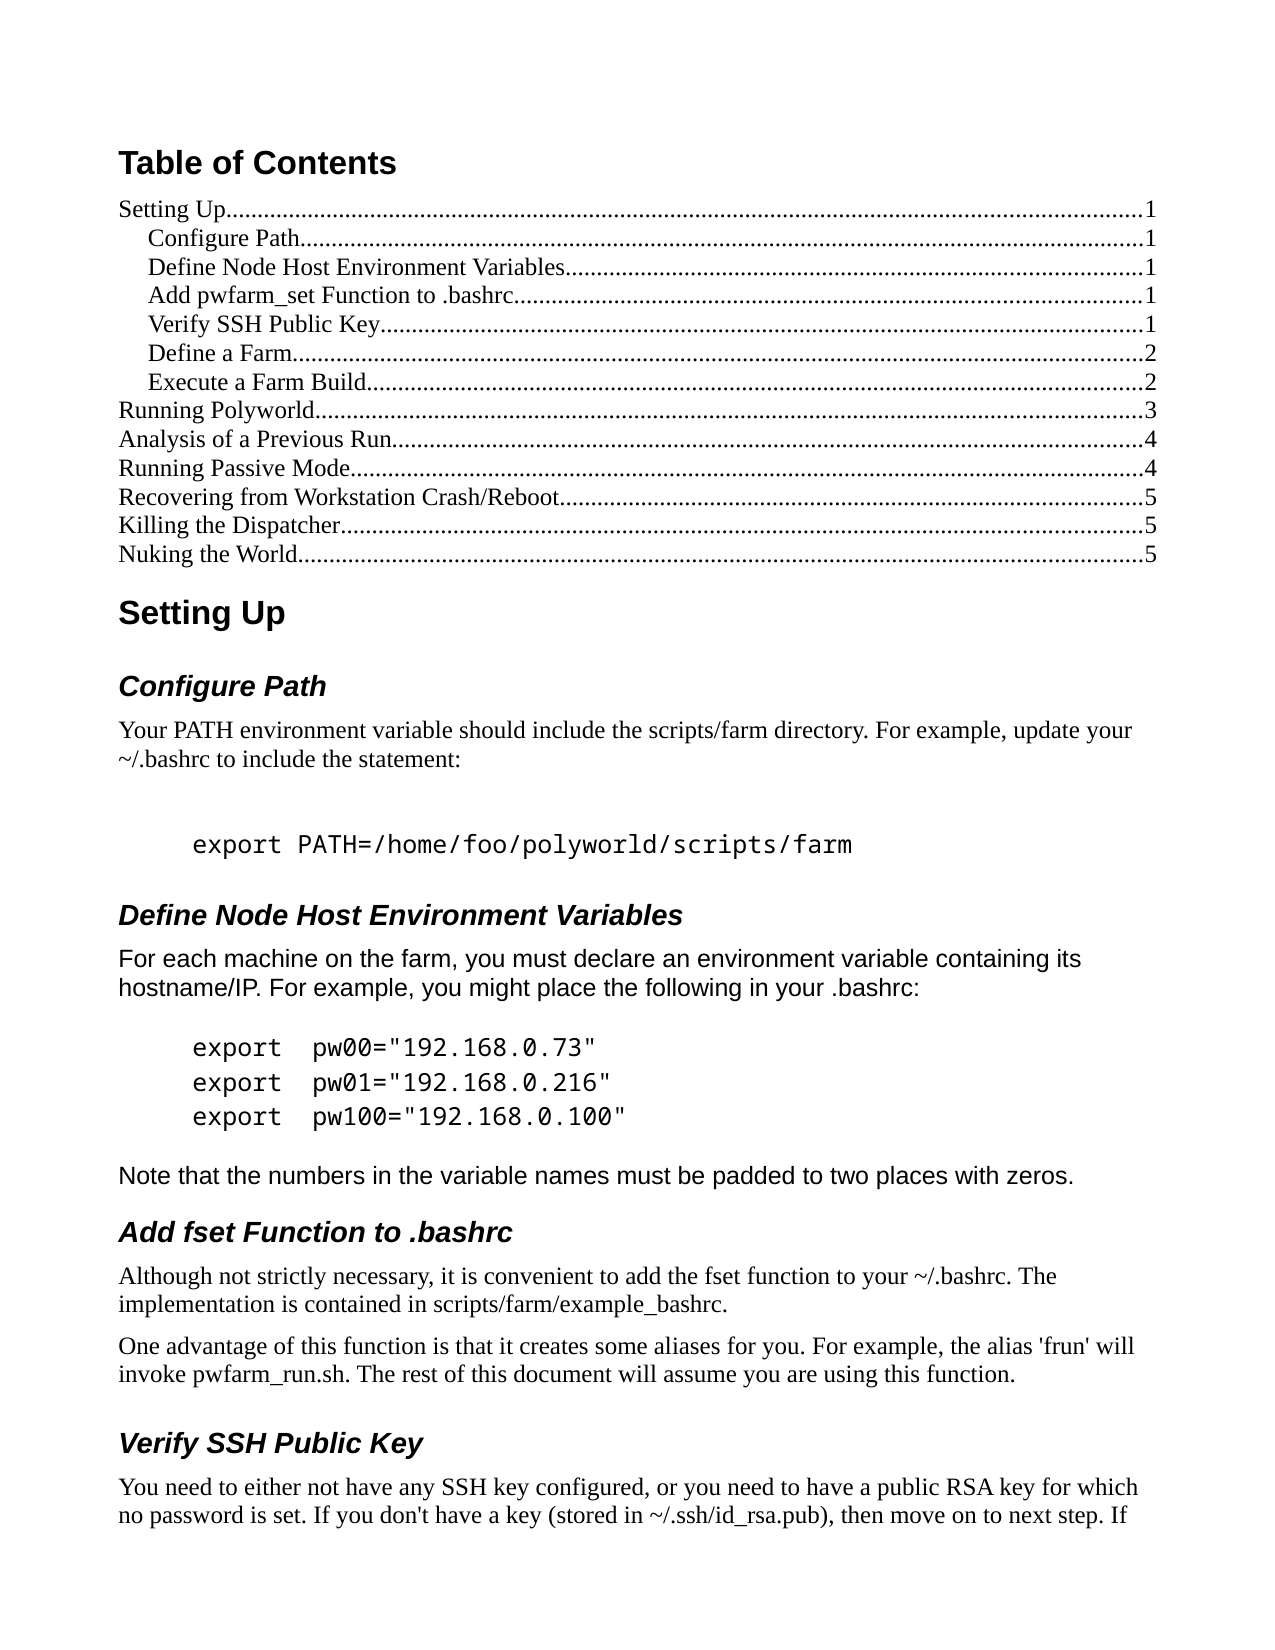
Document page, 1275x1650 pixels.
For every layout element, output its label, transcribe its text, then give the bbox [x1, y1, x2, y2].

text export pw100="192.168.0.100" [118, 1098, 1157, 1132]
text You need to either not have any SSH key configured, or you need to have a public RSA key for which no password is set. If you don't have a key (stored in ~/.ssh/id_rsa.pub), then move on to next step. If [118, 1472, 1157, 1529]
text Running Passive Mode 4 [118, 453, 1157, 482]
text Add pwfarm_set Function to .bashrc 1 [148, 280, 1157, 309]
text Although not strictly necessary, it is convenient to add the fset function to your ~/.bashrc. The implementation is contained in scripts/farm/example_bashrc. [118, 1261, 1157, 1318]
subtitle Setting Up [118, 593, 1157, 631]
subtitle Verify SSH Public Key [118, 1426, 1157, 1459]
text Nuking the World 5 [118, 539, 1157, 568]
text export PATH=/home/foo/polyworld/scripts/farm [118, 826, 1157, 860]
text Configure Path 1 [148, 223, 1157, 252]
text Your PATH environment variable should include the scripts/farm directory. For example, update your ~/.bashrc to include the statement: [118, 715, 1157, 772]
text One advantage of this function is that it creates some aliases for you. For example, the alias 'frun' will invoke pwfarm_run.sh. The rest of this document will assume you are using this function. [118, 1331, 1157, 1388]
text Execute a Farm Build 2 [148, 367, 1157, 395]
text Recovering from Workstation Crash/Reboot 5 [118, 482, 1157, 510]
text Setting Up 1 [118, 194, 1157, 223]
text For each machine on the farm, you must declare an environment variable containing its hostname/IP. For example, you might place the following in your .bashrc: [118, 944, 1157, 1001]
text Verify SSH Public Key 1 [148, 309, 1157, 338]
text export pw01="192.168.0.216" [118, 1064, 1157, 1098]
text Define Node Host Environment Variables 1 [148, 252, 1157, 280]
subtitle Table of Contents [118, 143, 1157, 182]
text Running Polyworld 3 [118, 395, 1157, 424]
text Killing the Dispatcher 5 [118, 510, 1157, 539]
text Define a Farm 2 [148, 338, 1157, 367]
subtitle Define Node Host Environment Variables [118, 898, 1157, 931]
text Note that the numbers in the variable names must be padded to two places with zeros. [118, 1161, 1157, 1190]
subtitle Configure Path [118, 669, 1157, 702]
subtitle Add fset Function to .bashrc [118, 1215, 1157, 1248]
text Analysis of a Previous Run 4 [118, 424, 1157, 453]
text export pw00="192.168.0.73" [118, 1030, 1157, 1064]
